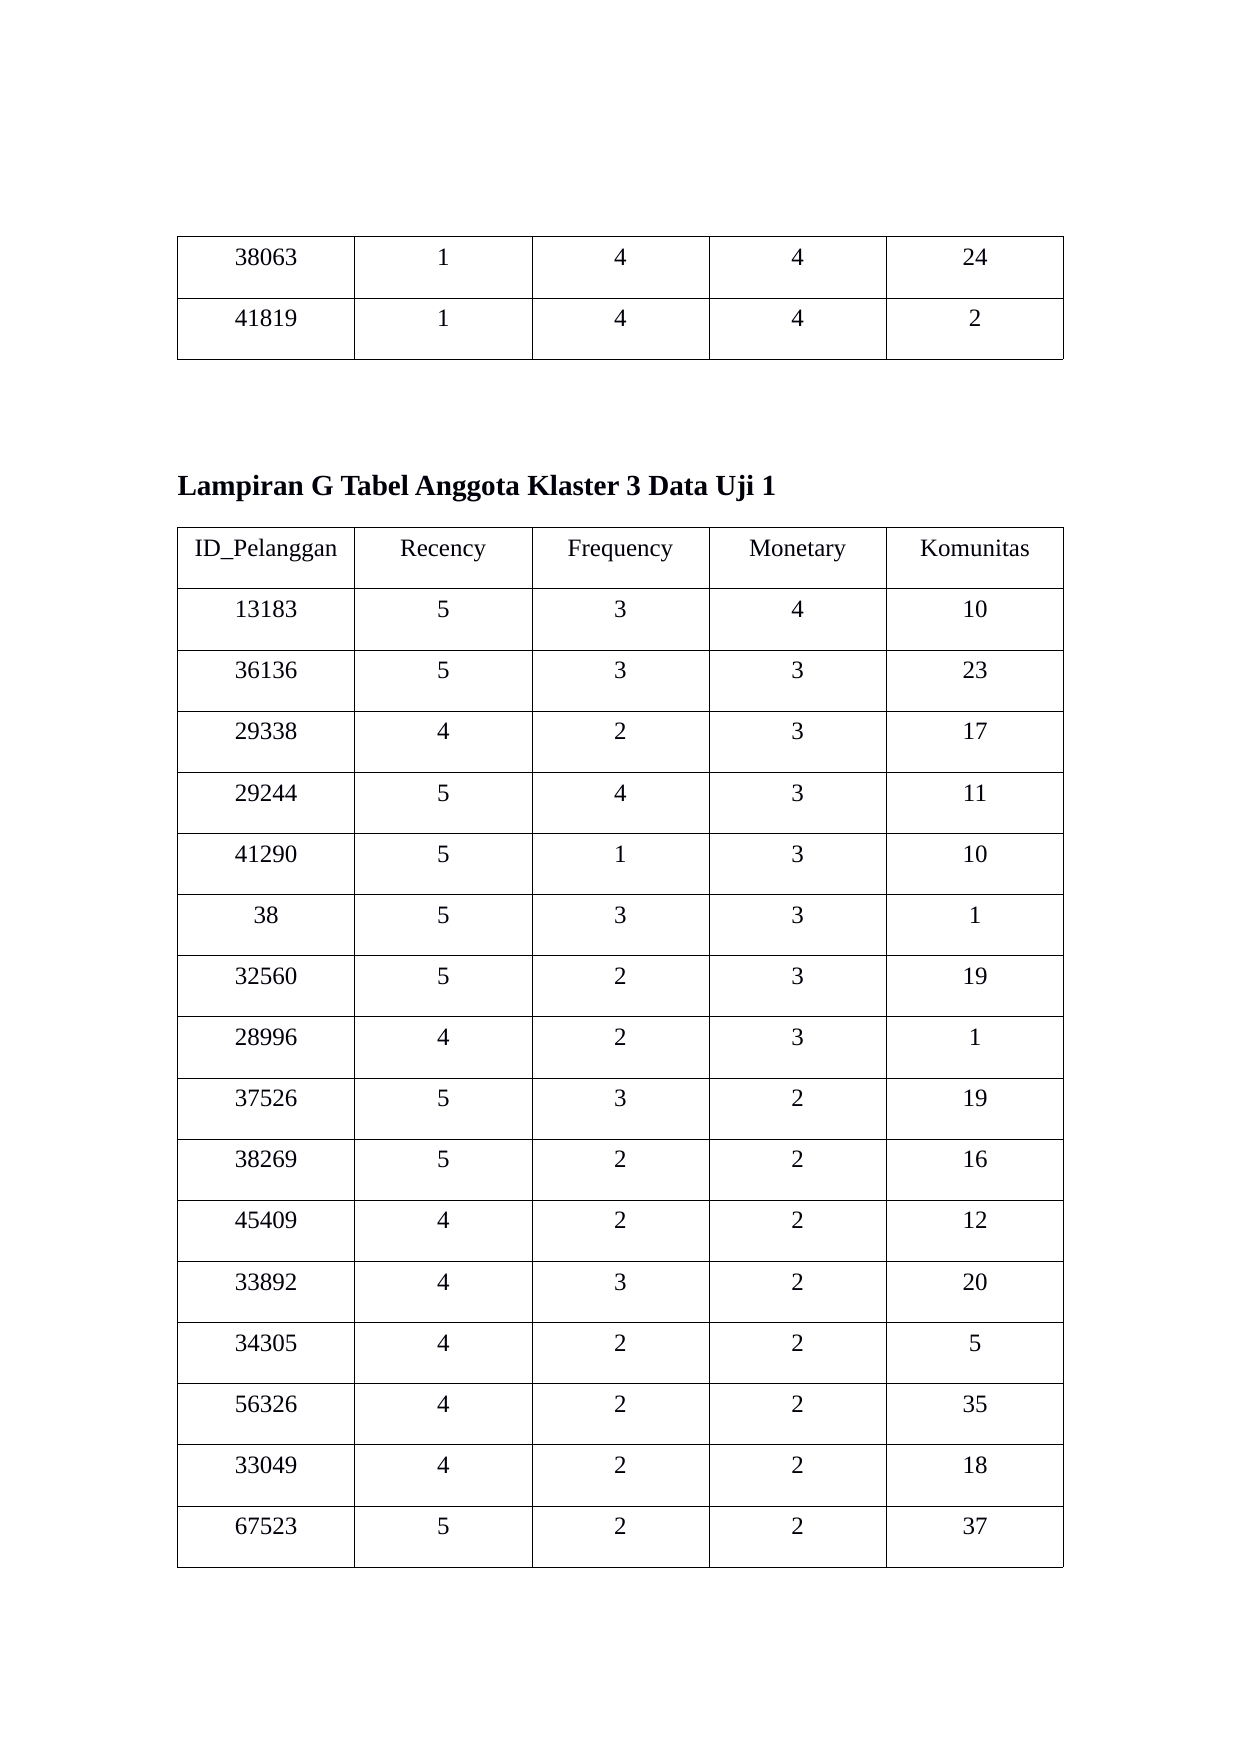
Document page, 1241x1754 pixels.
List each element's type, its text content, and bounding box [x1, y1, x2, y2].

table_cell 4 [355, 1323, 532, 1383]
table_cell 33049 [178, 1445, 354, 1506]
table_cell 4 [355, 1384, 532, 1444]
table_cell 17 [887, 712, 1063, 772]
table_cell 4 [710, 299, 886, 358]
table_cell 3 [533, 1079, 709, 1139]
table_cell 2 [710, 1445, 886, 1506]
table_cell 1 [533, 834, 709, 894]
table_cell 5 [355, 1507, 532, 1567]
table_cell 2 [710, 1201, 886, 1261]
table_cell 12 [887, 1201, 1063, 1261]
table_cell 2 [887, 299, 1063, 358]
table_cell 4 [355, 712, 532, 772]
table_cell 2 [710, 1140, 886, 1200]
table_cell 3 [533, 651, 709, 711]
table_header ID_Pelanggan [178, 528, 354, 588]
table_cell 2 [710, 1323, 886, 1383]
table_cell 2 [533, 1445, 709, 1506]
table_cell 24 [887, 237, 1063, 297]
table_cell 32560 [178, 956, 354, 1016]
table_cell 3 [710, 1017, 886, 1077]
table_cell 2 [710, 1384, 886, 1444]
table_header Recency [355, 528, 532, 588]
table_cell 4 [533, 299, 709, 358]
table_cell 3 [710, 895, 886, 955]
table_cell 36136 [178, 651, 354, 711]
table_cell 3 [710, 773, 886, 833]
table_header Frequency [533, 528, 709, 588]
table_cell 2 [533, 712, 709, 772]
table_cell 4 [533, 237, 709, 297]
table_cell 29338 [178, 712, 354, 772]
table_cell 10 [887, 589, 1063, 649]
table_cell 4 [710, 589, 886, 649]
table_cell 4 [355, 1445, 532, 1506]
table_cell 4 [533, 773, 709, 833]
table_cell 29244 [178, 773, 354, 833]
table_cell 13183 [178, 589, 354, 649]
table_cell 3 [710, 956, 886, 1016]
table_cell 2 [533, 1140, 709, 1200]
table_cell 5 [355, 589, 532, 649]
table_cell 19 [887, 956, 1063, 1016]
table_cell 18 [887, 1445, 1063, 1506]
table_cell 34305 [178, 1323, 354, 1383]
table_cell 23 [887, 651, 1063, 711]
table_cell 1 [355, 299, 532, 358]
table_cell 45409 [178, 1201, 354, 1261]
table_cell 5 [355, 773, 532, 833]
table_cell 3 [533, 1262, 709, 1322]
table_header Komunitas [887, 528, 1063, 588]
table_cell 5 [355, 895, 532, 955]
table_cell 56326 [178, 1384, 354, 1444]
table_cell 2 [710, 1507, 886, 1567]
table_cell 37 [887, 1507, 1063, 1567]
table_cell 41819 [178, 299, 354, 358]
table_cell 1 [355, 237, 532, 297]
table_cell 28996 [178, 1017, 354, 1077]
table_cell 1 [887, 1017, 1063, 1077]
table_cell 5 [887, 1323, 1063, 1383]
table_cell 38269 [178, 1140, 354, 1200]
table_cell 2 [533, 1507, 709, 1567]
table_cell 5 [355, 1079, 532, 1139]
table_cell 38 [178, 895, 354, 955]
table_cell 3 [533, 895, 709, 955]
table_cell 4 [355, 1262, 532, 1322]
table_cell 5 [355, 834, 532, 894]
table_cell 4 [710, 237, 886, 297]
table_cell 4 [355, 1017, 532, 1077]
table_cell 2 [710, 1262, 886, 1322]
table_cell 2 [533, 1384, 709, 1444]
table_cell 33892 [178, 1262, 354, 1322]
table_cell 4 [355, 1201, 532, 1261]
table_cell 5 [355, 651, 532, 711]
table_cell 35 [887, 1384, 1063, 1444]
table_cell 41290 [178, 834, 354, 894]
table_cell 11 [887, 773, 1063, 833]
table_cell 5 [355, 1140, 532, 1200]
table_cell 3 [710, 834, 886, 894]
table_cell 3 [533, 589, 709, 649]
table_header Monetary [710, 528, 886, 588]
table_cell 5 [355, 956, 532, 1016]
table_cell 10 [887, 834, 1063, 894]
table_cell 2 [533, 1201, 709, 1261]
table_cell 37526 [178, 1079, 354, 1139]
table_cell 19 [887, 1079, 1063, 1139]
table_cell 20 [887, 1262, 1063, 1322]
table_cell 2 [533, 1323, 709, 1383]
table_cell 38063 [178, 237, 354, 297]
table_cell 3 [710, 651, 886, 711]
table_cell 2 [710, 1079, 886, 1139]
table_cell 16 [887, 1140, 1063, 1200]
table_cell 2 [533, 1017, 709, 1077]
table_cell 1 [887, 895, 1063, 955]
table_cell 3 [710, 712, 886, 772]
subtitle Lampiran G Tabel Anggota Klaster 3 Data Uji 1 [177, 468, 1063, 501]
table_cell 2 [533, 956, 709, 1016]
table_cell 67523 [178, 1507, 354, 1567]
